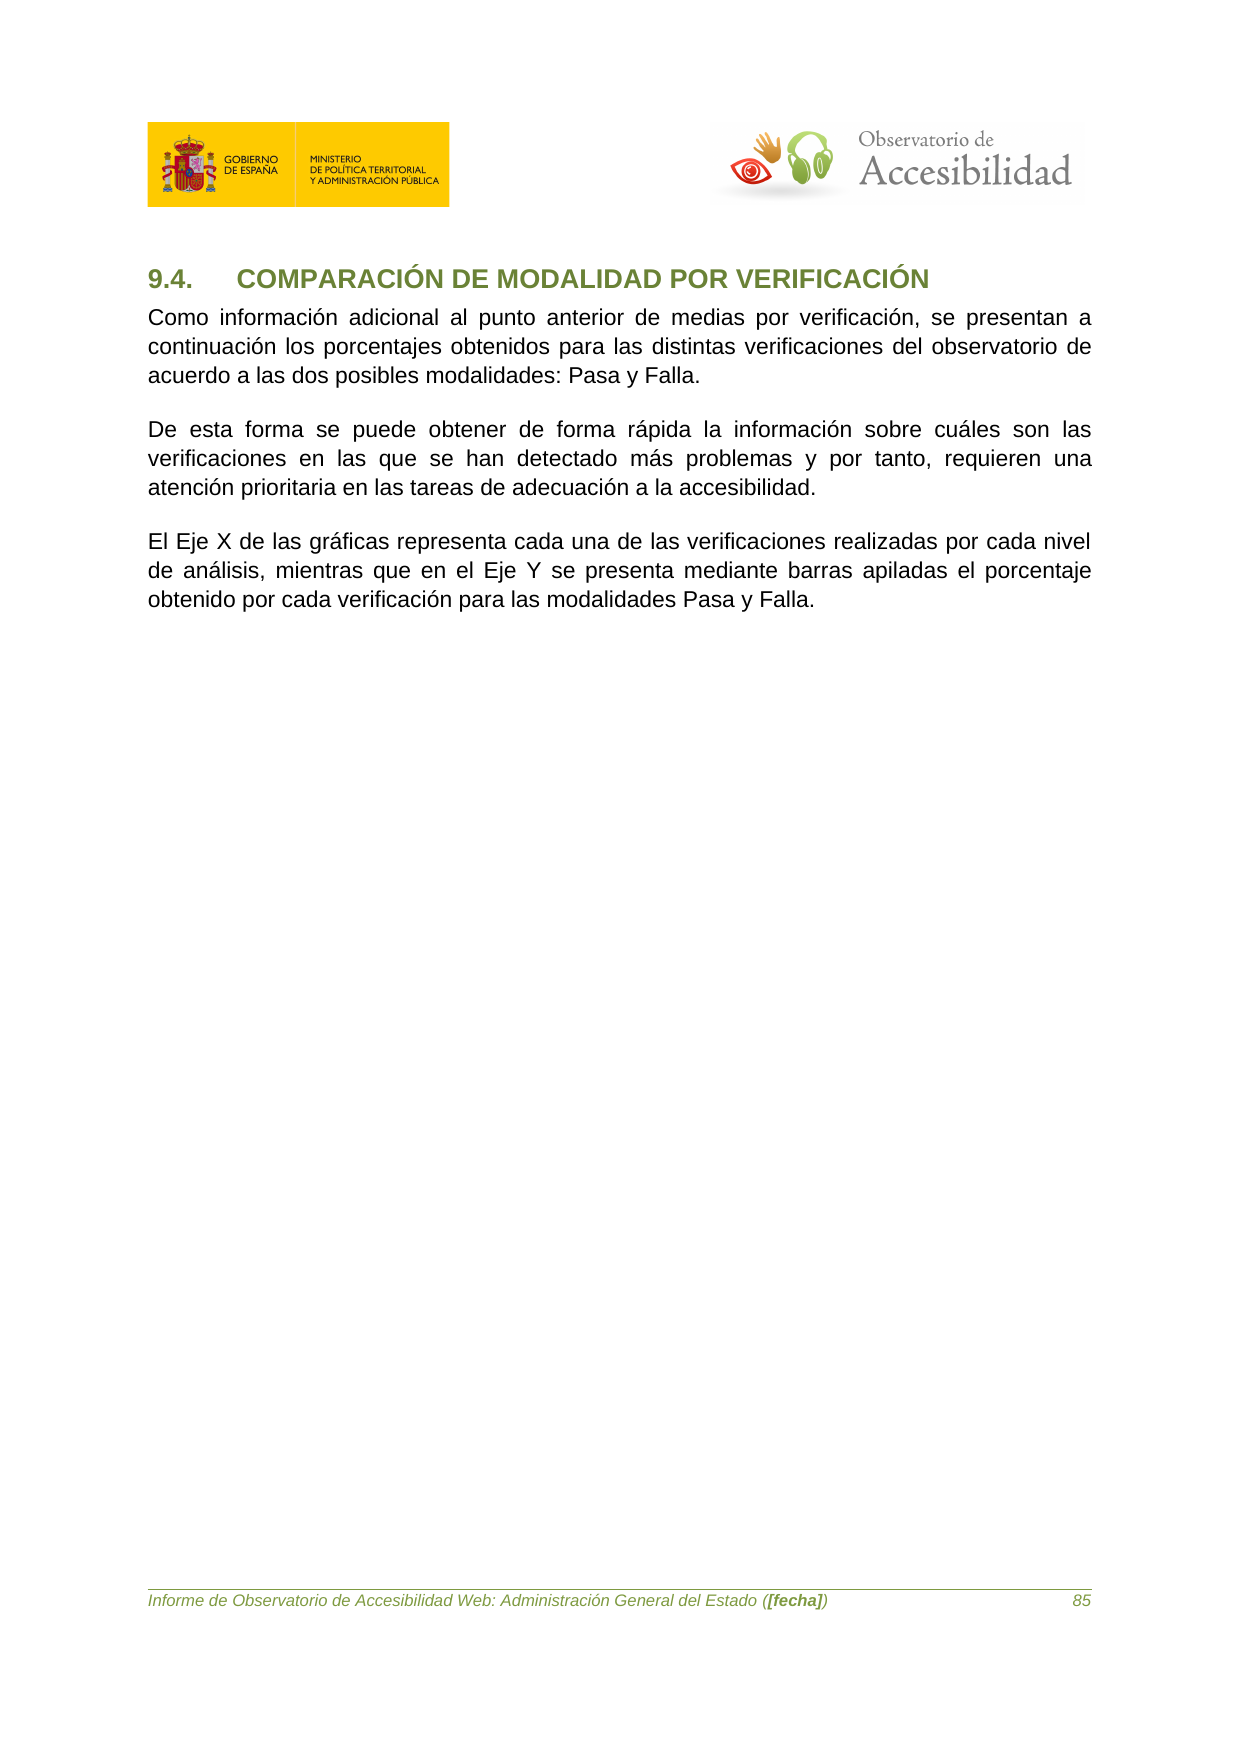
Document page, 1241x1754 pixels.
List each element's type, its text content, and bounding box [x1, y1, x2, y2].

text Como información adicional al punto anterior de medias por verificación, se presentan a continuación los porcentajes obtenidos para las distintas verificaciones del observatorio de acuerdo a las dos posibles modalidades: Pasa y Falla. [148, 304, 1092, 388]
text De esta forma se puede obtener de forma rápida la información sobre cuáles son las verificaciones en las que se han detectado más problemas y por tanto, requieren una atención prioritaria en las tareas de adecuación a la accesibilidad. [148, 416, 1092, 500]
list Comparación de Modalidad por Verificación [148, 263, 1092, 294]
text El Eje X de las gráficas representa cada una de las verificaciones realizadas por cada nivel de análisis, mientras que en el Eje Y se presenta mediante barras apiladas el porcentaje obtenido por cada verificación para las modalidades Pasa y Falla. [148, 528, 1092, 612]
